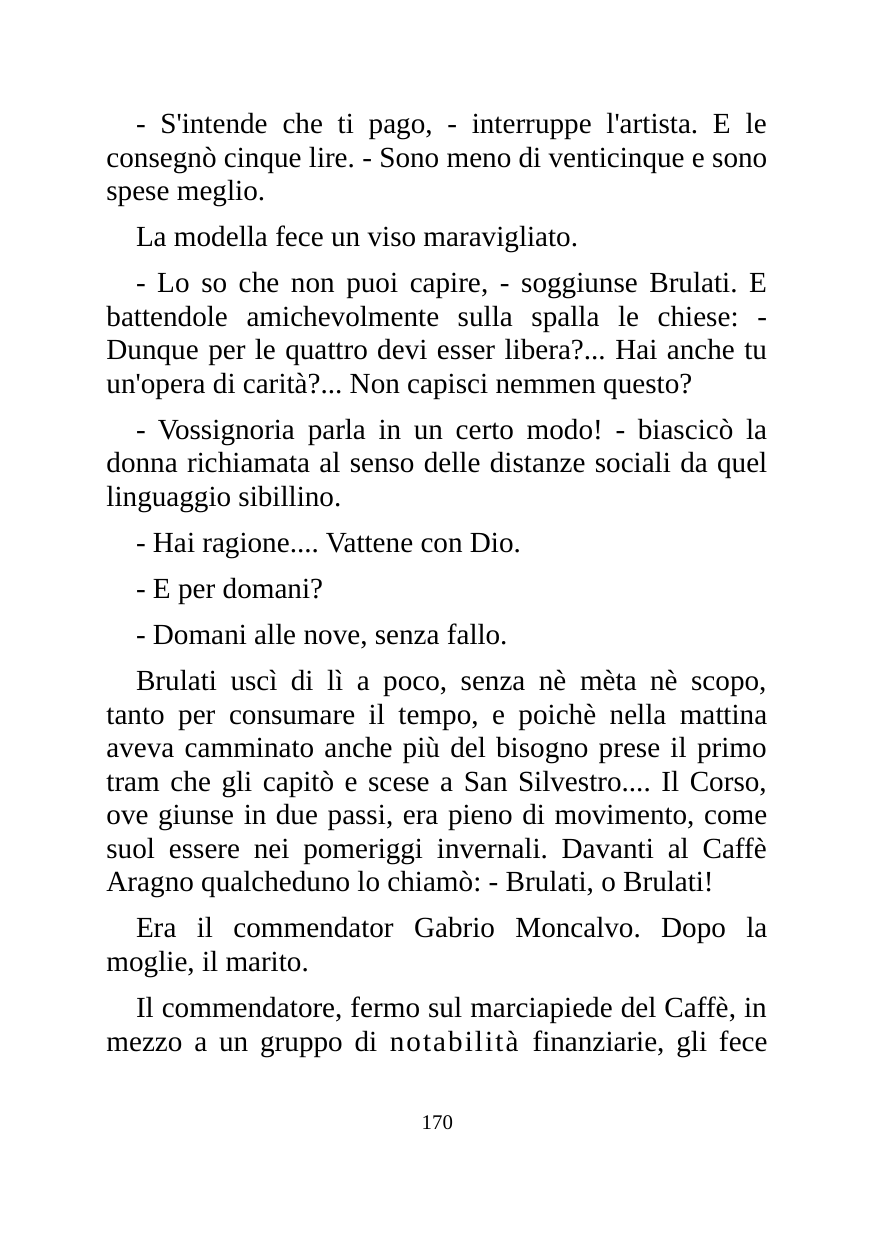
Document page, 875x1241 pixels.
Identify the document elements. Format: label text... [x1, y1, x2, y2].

text Il commendatore, fermo sul marciapiede del Caffè, in mezzo a un gruppo di notabilità finanziarie, gli fece [106, 990, 768, 1057]
text La modella fece un viso maravigliato. [106, 219, 768, 253]
text Era il commendator Gabrio Moncalvo. Dopo la moglie, il marito. [106, 911, 768, 978]
text - Domani alle nove, senza fallo. [106, 617, 768, 651]
text - Vossignoria parla in un certo modo! - biascicò la donna richiamata al senso delle distanze sociali da quel linguaggio sibillino. [106, 412, 768, 513]
text - E per domani? [106, 571, 768, 605]
text - Lo so che non puoi capire, - soggiunse Brulati. E battendole amichevolmente sulla spalla le chiese: - Dunque per le quattro devi esser libera?... Hai anche tu un'opera di carità?... Non capisci nemmen questo? [106, 265, 768, 399]
text - S'intende che ti pago, - interruppe l'artista. E le consegnò cinque lire. - Sono meno di venticinque e sono spese meglio. [106, 106, 768, 207]
text - Hai ragione.... Vattene con Dio. [106, 525, 768, 559]
text Brulati uscì di lì a poco, senza nè mèta nè scopo, tanto per consumare il tempo, e poichè nella mattina aveva camminato anche più del bisogno prese il primo tram che gli capitò e scese a San Silvestro.... Il Corso, ove giunse in due passi, era pieno di movimento, come suol essere nei pomeriggi invernali. Davanti al Caffè Aragno qualcheduno lo chiamò: - Brulati, o Brulati! [106, 663, 768, 898]
